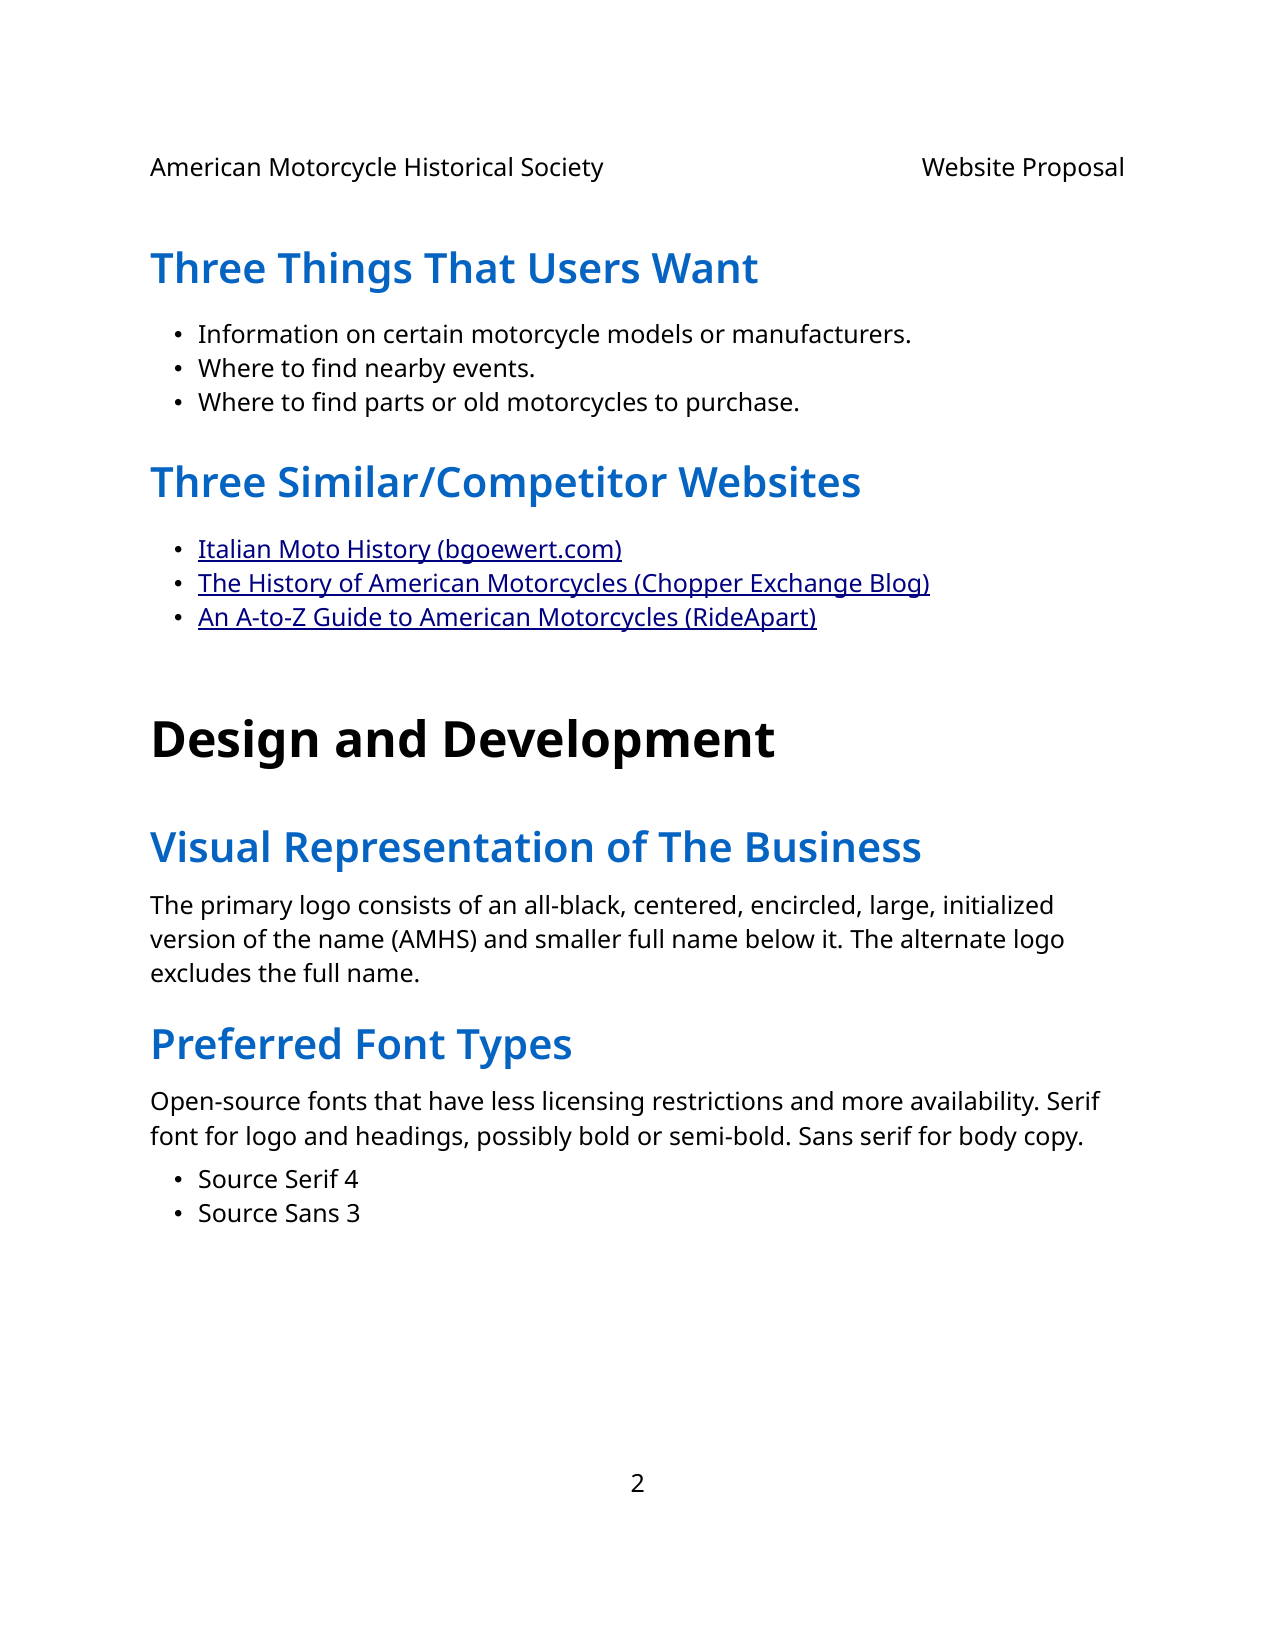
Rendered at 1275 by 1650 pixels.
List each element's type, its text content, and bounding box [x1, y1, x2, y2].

list Information on certain motorcycle models or manufacturers. [174, 317, 1125, 351]
subtitle Visual Representation of The Business [150, 818, 1125, 875]
subtitle Preferred Font Types [150, 1015, 1125, 1072]
list An A-to-Z Guide to American Motorcycles (RideApart) [174, 599, 1125, 634]
text The primary logo consists of an all-black, centered, encircled, large, initialized version of the name (AMHS) and smaller full name below it. The alternate logo excludes the full name. [150, 888, 1125, 990]
subtitle Three Similar/Competitor Websites [150, 453, 1125, 510]
list Source Sans 3 [174, 1195, 1125, 1229]
list Italian Moto History (bgoewert.com) [174, 531, 1125, 566]
text Open-source fonts that have less licensing restrictions and more availability. Serif font for logo and headings, possibly bold or semi-bold. Sans serif for body copy. [150, 1084, 1125, 1152]
list Where to find nearby events. [174, 351, 1125, 385]
list The History of American Motorcycles (Chopper Exchange Blog) [174, 566, 1125, 599]
list Source Serif 4 [174, 1161, 1125, 1195]
list Where to find parts or old motorcycles to purchase. [174, 385, 1125, 419]
subtitle Three Things That Users Want [150, 238, 1125, 295]
subtitle Design and Development [150, 704, 1125, 772]
